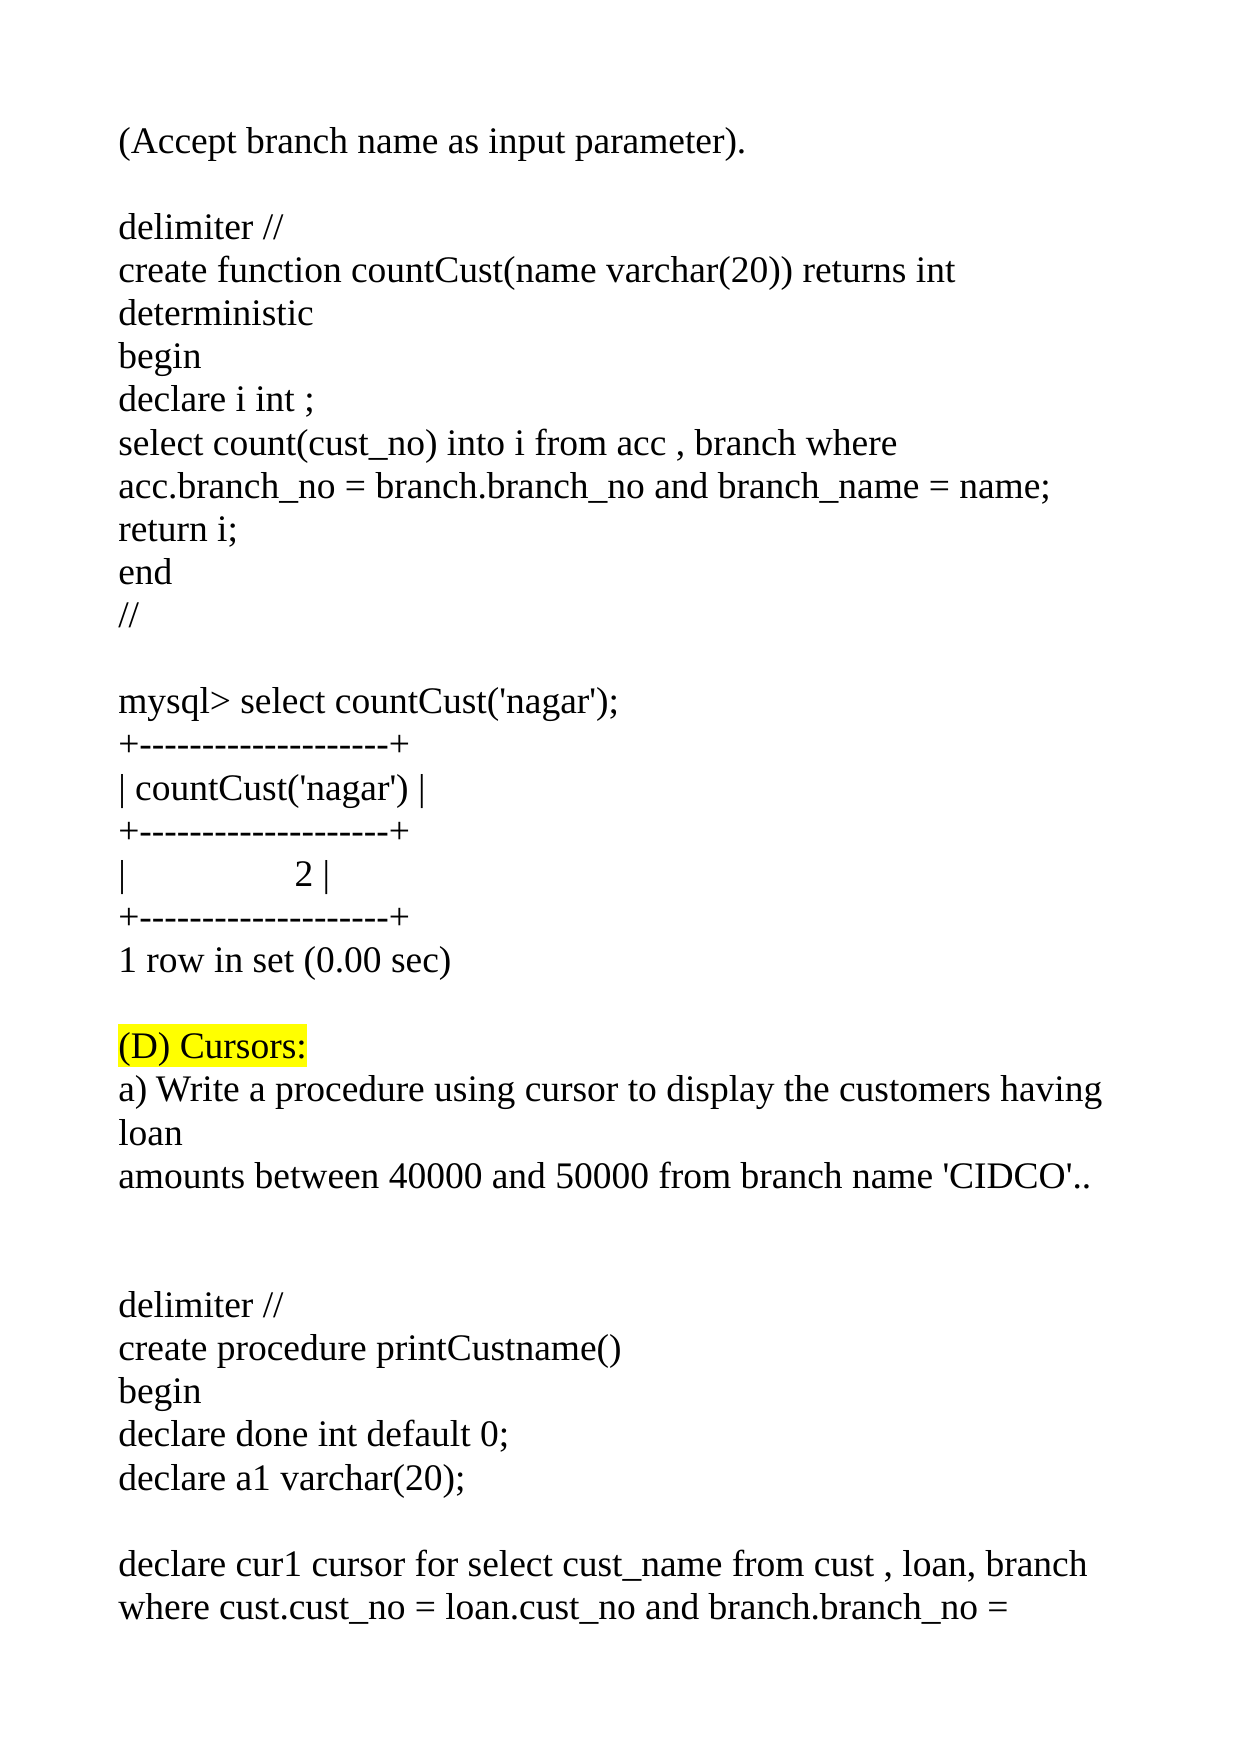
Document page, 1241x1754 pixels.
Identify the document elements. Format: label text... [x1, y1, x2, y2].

text (D) Cursors: [118, 1024, 1122, 1067]
text end [118, 549, 1122, 592]
text | 2 | [118, 851, 1122, 894]
text begin [118, 334, 1122, 377]
text | countCust('nagar') | [118, 765, 1122, 808]
text delimiter // [118, 204, 1122, 247]
text declare i int ; [118, 377, 1122, 420]
text 1 row in set (0.00 sec) [118, 937, 1122, 981]
text +--------------------+ [118, 808, 1122, 851]
text create procedure printCustname() [118, 1326, 1122, 1369]
text delimiter // [118, 1282, 1122, 1326]
text mysql> select countCust('nagar'); [118, 679, 1122, 722]
text create function countCust(name varchar(20)) returns int [118, 247, 1122, 291]
text // [118, 592, 1122, 636]
text (Accept branch name as input parameter). [118, 118, 1122, 161]
text amounts between 40000 and 50000 from branch name 'CIDCO'.. [118, 1153, 1122, 1196]
text +--------------------+ [118, 894, 1122, 937]
text deterministic [118, 291, 1122, 334]
text declare done int default 0; [118, 1412, 1122, 1455]
text declare cur1 cursor for select cust_name from cust , loan, branch where cust.cust_no = loan.cust_no and branch.branch_no = [118, 1541, 1122, 1627]
text +--------------------+ [118, 722, 1122, 765]
text a) Write a procedure using cursor to display the customers having loan [118, 1067, 1122, 1153]
text return i; [118, 506, 1122, 549]
text declare a1 varchar(20); [118, 1455, 1122, 1498]
text select count(cust_no) into i from acc , branch where acc.branch_no = branch.branch_no and branch_name = name; [118, 420, 1122, 506]
text begin [118, 1369, 1122, 1412]
